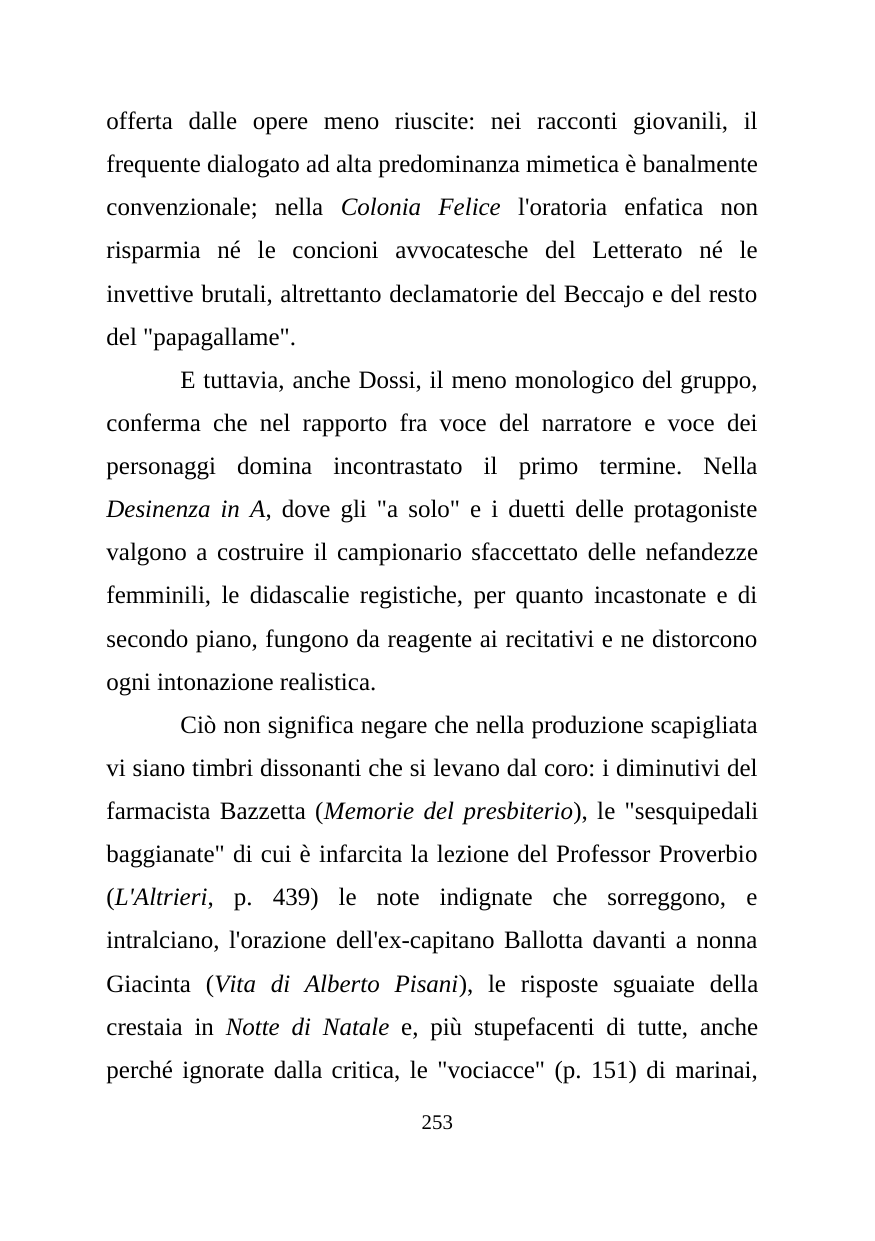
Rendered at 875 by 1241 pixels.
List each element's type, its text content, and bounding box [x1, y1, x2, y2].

text Ciò non significa negare che nella produzione scapigliata vi siano timbri dissonanti che si levano dal coro: i diminutivi del farmacista Bazzetta (Memorie del presbiterio), le "sesquipedali baggianate" di cui è infarcita la lezione del Professor Proverbio (L'Altrieri, p. 439) le note indignate che sorreggono, e intralciano, l'orazione dell'ex-capitano Ballotta davanti a nonna Giacinta (Vita di Alberto Pisani), le risposte sguaiate della crestaia in Notte di Natale e, più stupefacenti di tutte, anche perché ignorate dalla critica, le "vociacce" (p. 151) di marinai, [106, 710, 758, 1084]
text E tuttavia, anche Dossi, il meno monologico del gruppo, conferma che nel rapporto fra voce del narratore e voce dei personaggi domina incontrastato il primo termine. Nella Desinenza in A, dove gli "a solo" e i duetti delle protagoniste valgono a costruire il campionario sfaccettato delle nefandezze femminili, le didascalie registiche, per quanto incastonate e di secondo piano, fungono da reagente ai recitativi e ne distorcono ogni intonazione realistica. [106, 365, 758, 696]
text offerta dalle opere meno riuscite: nei racconti giovanili, il frequente dialogato ad alta predominanza mimetica è banalmente convenzionale; nella Colonia Felice l'oratoria enfatica non risparmia né le concioni avvocatesche del Letterato né le invettive brutali, altrettanto declamatorie del Beccajo e del resto del "papagallame". [106, 106, 758, 351]
